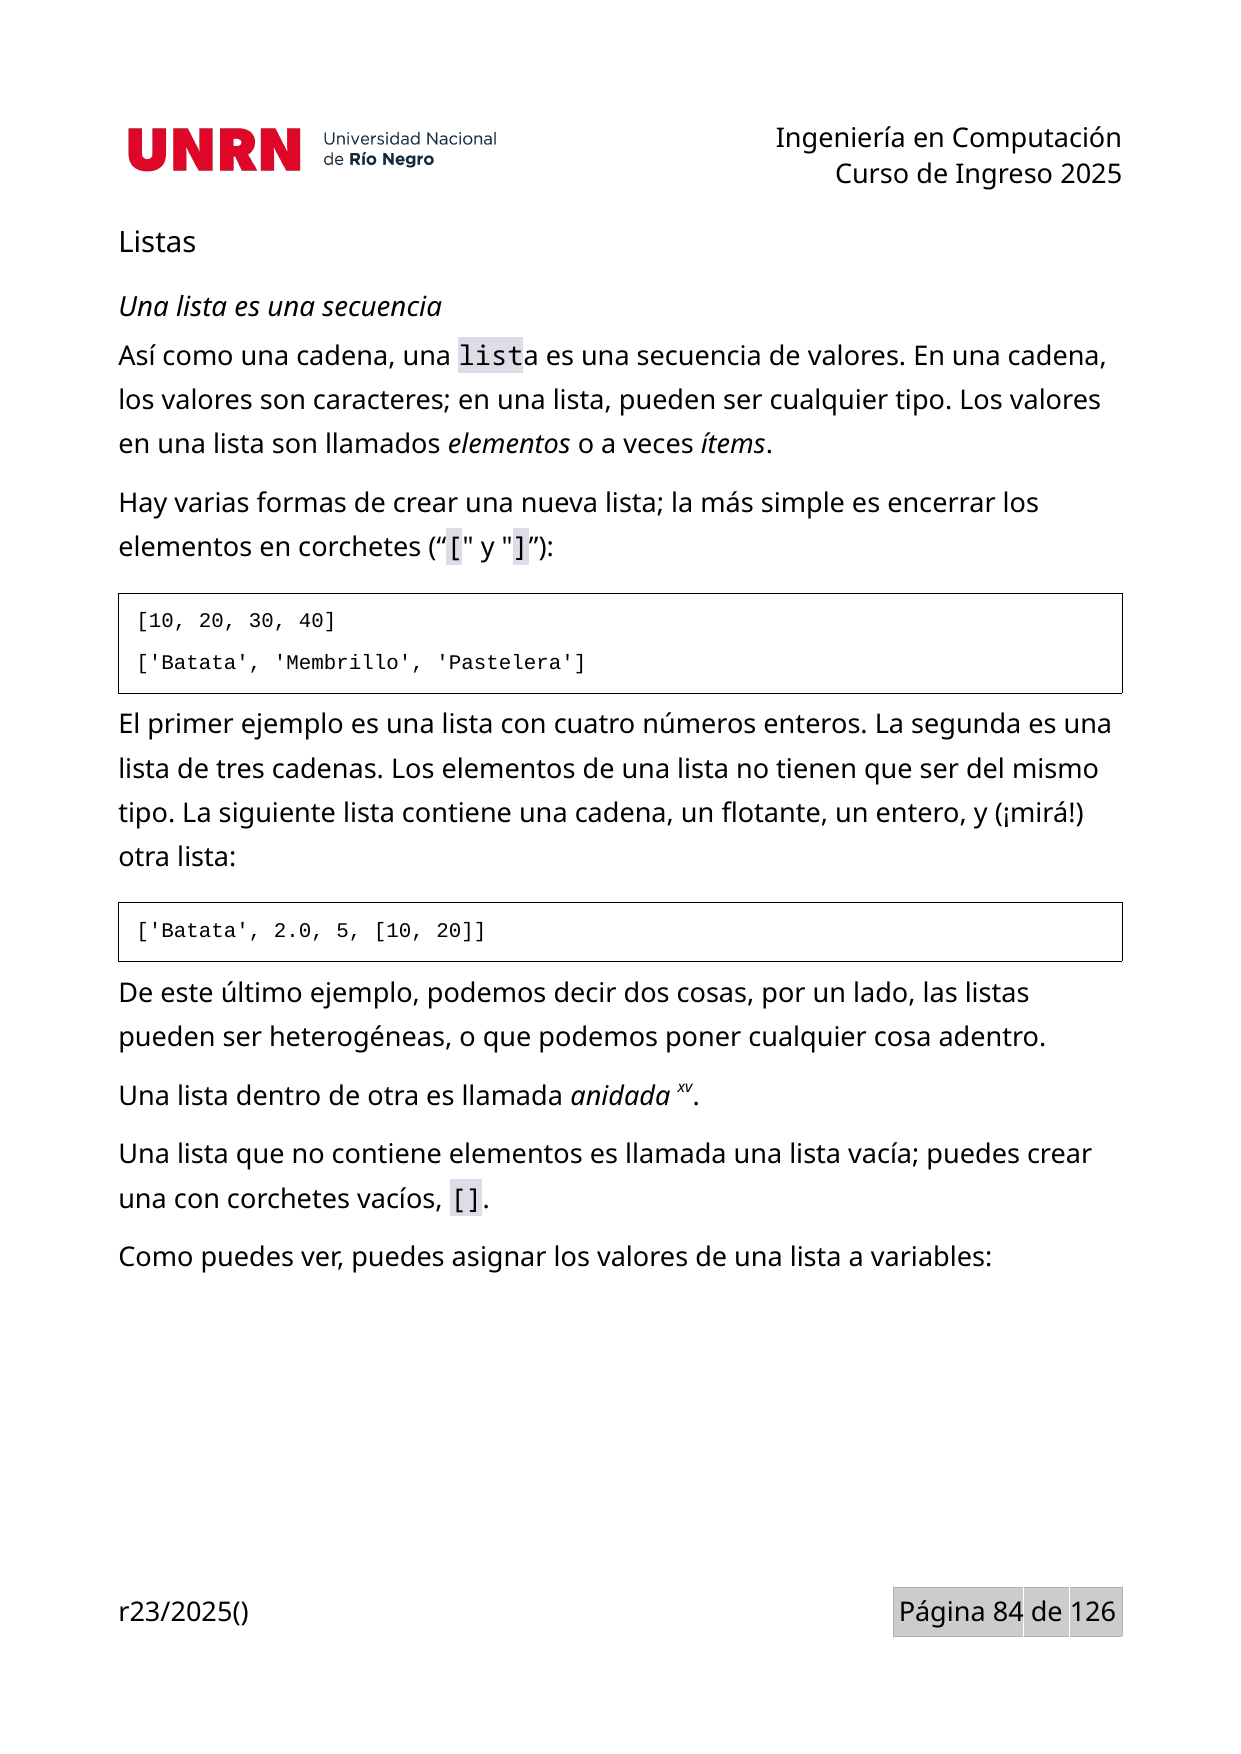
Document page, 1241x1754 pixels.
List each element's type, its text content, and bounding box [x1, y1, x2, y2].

text Una lista dentro de otra es llamada anidada . [118, 1076, 1122, 1113]
text Así como una cadena, una lista es una secuencia de valores. En una cadena, los valores son caracteres; en una lista, pueden ser cualquier tipo. Los valores en una lista son llamados elementos o a veces ítems. [118, 337, 1122, 462]
text Como puedes ver, puedes asignar los valores de una lista a variables: [118, 1238, 1122, 1275]
text El primer ejemplo es una lista con cuatro números enteros. La segunda es una lista de tres cadenas. Los elementos de una lista no tienen que ser del mismo tipo. La siguiente lista contiene una cadena, un flotante, un entero, y (¡mirá!) otra lista: [118, 705, 1122, 874]
text ['Batata', 'Membrillo', 'Pastelera'] [119, 634, 1122, 693]
subtitle Una lista es una secuencia [118, 286, 1122, 324]
picture [118, 118, 505, 180]
subtitle Listas [118, 221, 1122, 261]
text Una lista que no contiene elementos es llamada una lista vacía; puedes crear una con corchetes vacíos, []. [118, 1135, 1122, 1216]
text De este último ejemplo, podemos decir dos cosas, por un lado, las listas pueden ser heterogéneas, o que podemos poner cualquier cosa adentro. [118, 973, 1122, 1054]
text [10, 20, 30, 40] [119, 594, 1122, 634]
text ['Batata', 2.0, 5, [10, 20]] [119, 903, 1122, 961]
text Hay varias formas de crear una nueva lista; la más simple es encerrar los elementos en corchetes (“[" y "]”): [118, 484, 1122, 565]
